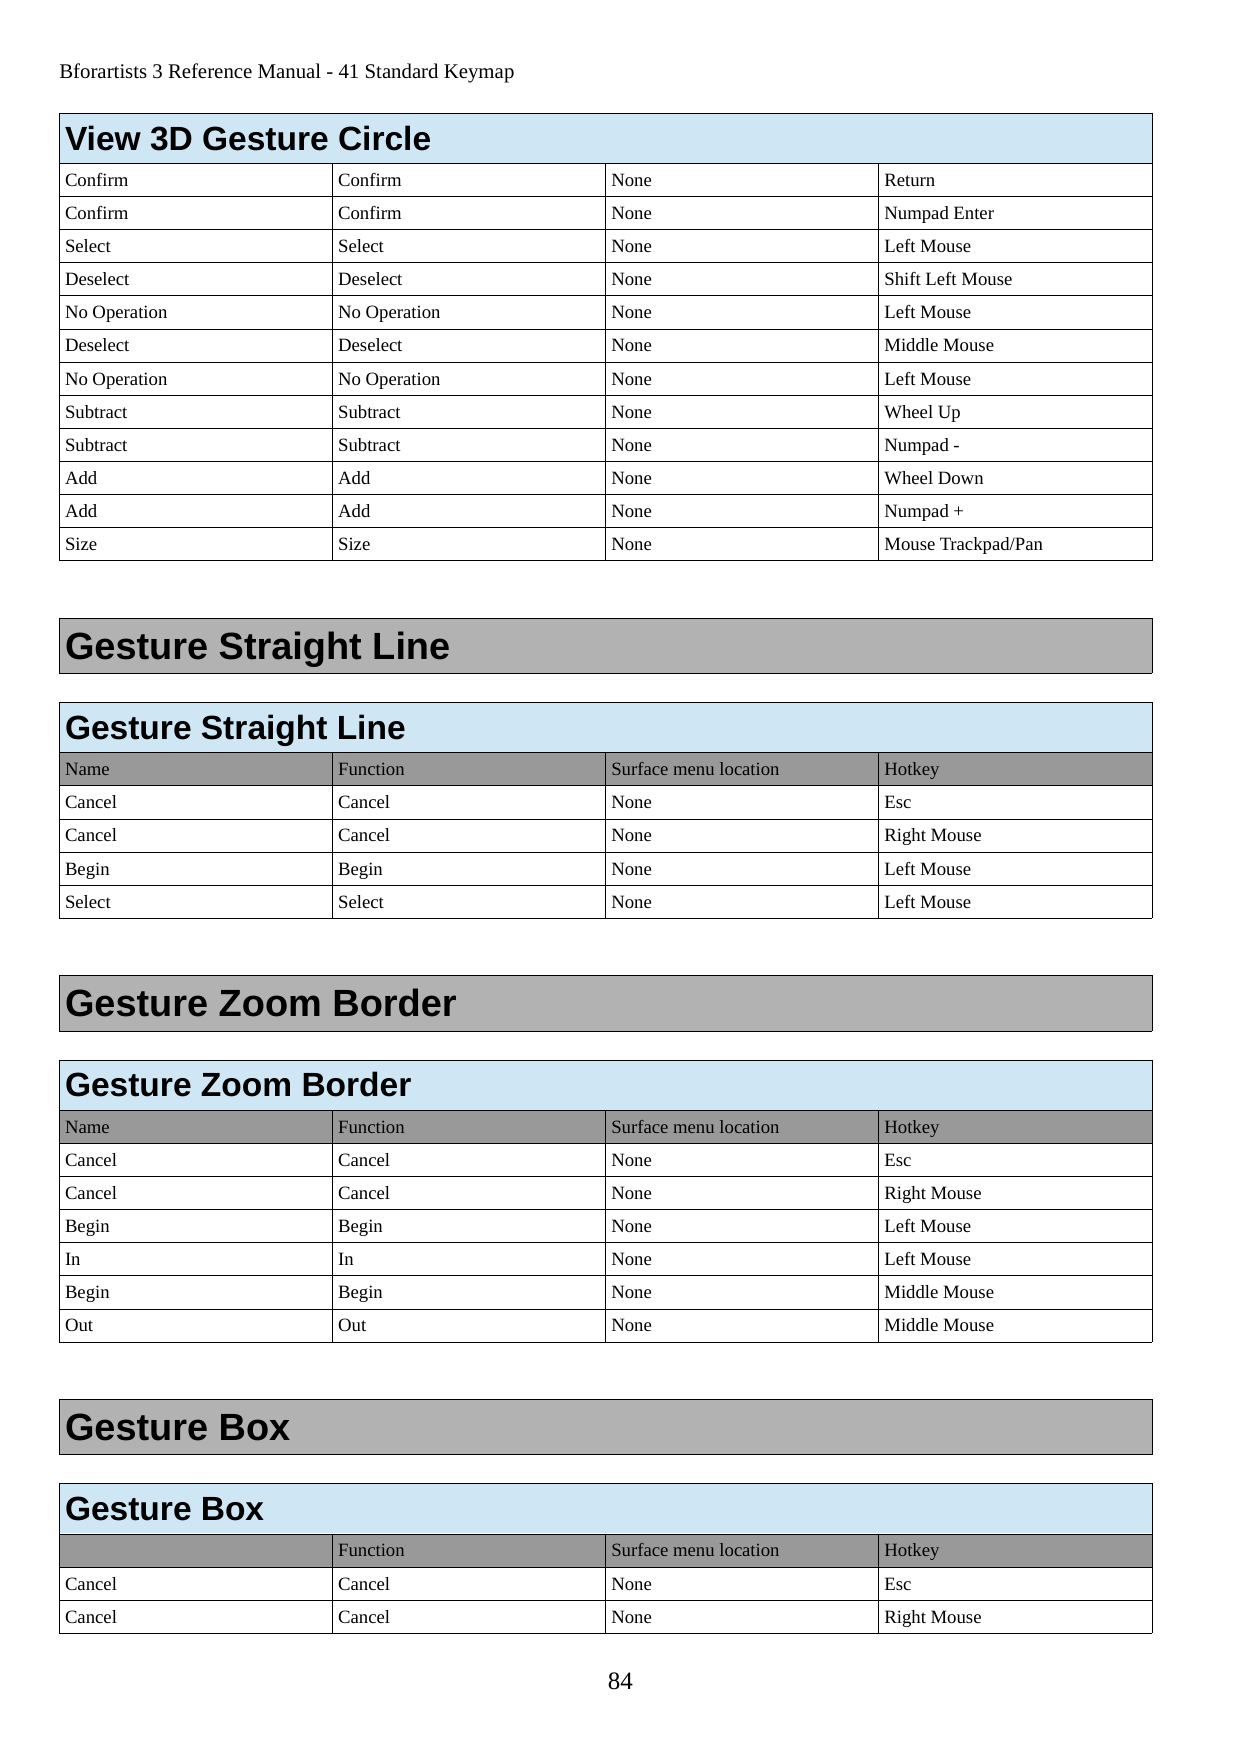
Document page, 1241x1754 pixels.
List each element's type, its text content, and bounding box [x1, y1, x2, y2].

table_cell None [606, 330, 878, 362]
table_cell Esc [879, 1568, 1152, 1600]
table_cell Deselect [60, 263, 332, 295]
table_cell Name [60, 753, 332, 785]
table_cell None [606, 1276, 878, 1308]
table_cell None [606, 528, 878, 560]
table_header Gesture Zoom Border [60, 1061, 1152, 1110]
table_cell Subtract [60, 396, 332, 428]
table_cell Begin [333, 853, 605, 885]
table_cell Cancel [333, 820, 605, 852]
table_cell Hotkey [879, 753, 1152, 785]
table_header Gesture Straight Line [60, 703, 1152, 752]
table_cell Wheel Down [879, 462, 1152, 494]
table_cell Begin [333, 1210, 605, 1242]
table_cell None [606, 1243, 878, 1275]
table_cell Begin [333, 1276, 605, 1308]
table_cell Cancel [60, 1144, 332, 1176]
table_cell Function [333, 1111, 605, 1143]
table_cell None [606, 495, 878, 527]
table_cell Deselect [333, 330, 605, 362]
table_cell Confirm [333, 164, 605, 196]
table_cell Subtract [60, 429, 332, 461]
table_cell Select [60, 886, 332, 918]
table_cell None [606, 1210, 878, 1242]
table_cell Middle Mouse [879, 1310, 1152, 1342]
table_cell Cancel [333, 1144, 605, 1176]
table_cell Name [60, 1111, 332, 1143]
table_cell Add [333, 462, 605, 494]
table_cell None [606, 429, 878, 461]
table_cell Left Mouse [879, 1210, 1152, 1242]
table_cell None [606, 786, 878, 818]
table_cell Add [60, 495, 332, 527]
table_cell Shift Left Mouse [879, 263, 1152, 295]
table_cell Left Mouse [879, 1243, 1152, 1275]
table_cell None [606, 462, 878, 494]
table_cell Left Mouse [879, 296, 1152, 328]
table_cell Select [333, 886, 605, 918]
table_cell Left Mouse [879, 886, 1152, 918]
table_cell Hotkey [879, 1111, 1152, 1143]
table_cell Cancel [60, 1568, 332, 1600]
table_cell Right Mouse [879, 1601, 1152, 1633]
table_cell No Operation [333, 363, 605, 395]
table_cell Numpad Enter [879, 197, 1152, 229]
table_cell Mouse Trackpad/Pan [879, 528, 1152, 560]
table_cell In [60, 1243, 332, 1275]
table_cell Cancel [60, 786, 332, 818]
table_cell Surface menu location [606, 1535, 878, 1567]
table_header Gesture Box [60, 1484, 1152, 1533]
table_header Gesture Box [60, 1400, 1152, 1454]
table_cell Right Mouse [879, 1177, 1152, 1209]
table_cell Cancel [333, 786, 605, 818]
table_cell None [606, 1568, 878, 1600]
table_cell Right Mouse [879, 820, 1152, 852]
table_cell None [606, 1144, 878, 1176]
table_cell Confirm [60, 164, 332, 196]
table_cell None [606, 1310, 878, 1342]
table_cell None [606, 396, 878, 428]
table_cell Size [333, 528, 605, 560]
table_cell None [606, 197, 878, 229]
table_cell Return [879, 164, 1152, 196]
table_cell Add [60, 462, 332, 494]
table_cell Function [333, 753, 605, 785]
table_cell Function [333, 1535, 605, 1567]
table_cell None [606, 886, 878, 918]
table_cell Wheel Up [879, 396, 1152, 428]
table_cell Out [60, 1310, 332, 1342]
table_cell None [606, 820, 878, 852]
table_cell Cancel [60, 1601, 332, 1633]
table_cell No Operation [60, 363, 332, 395]
table_cell Subtract [333, 429, 605, 461]
table_cell Select [60, 230, 332, 262]
table_cell Cancel [60, 1177, 332, 1209]
table_cell None [606, 164, 878, 196]
table_cell Begin [60, 1210, 332, 1242]
table_cell Esc [879, 786, 1152, 818]
table_cell None [606, 230, 878, 262]
table_cell Begin [60, 853, 332, 885]
table_cell None [606, 853, 878, 885]
table_cell Deselect [60, 330, 332, 362]
table_cell None [606, 296, 878, 328]
table_cell Deselect [333, 263, 605, 295]
table_cell None [606, 1601, 878, 1633]
table_cell Confirm [333, 197, 605, 229]
table_cell Cancel [333, 1568, 605, 1600]
table_cell Numpad - [879, 429, 1152, 461]
table_cell No Operation [60, 296, 332, 328]
table_cell Subtract [333, 396, 605, 428]
table_cell No Operation [333, 296, 605, 328]
table_cell Hotkey [879, 1535, 1152, 1567]
table_cell Middle Mouse [879, 330, 1152, 362]
table_cell Left Mouse [879, 363, 1152, 395]
table_cell None [606, 1177, 878, 1209]
table_cell Esc [879, 1144, 1152, 1176]
table_cell Cancel [60, 820, 332, 852]
table_cell Cancel [333, 1177, 605, 1209]
table_cell Confirm [60, 197, 332, 229]
table_header Gesture Zoom Border [60, 976, 1152, 1031]
table_cell Middle Mouse [879, 1276, 1152, 1308]
table_cell Add [333, 495, 605, 527]
table_cell Surface menu location [606, 1111, 878, 1143]
table_header View 3D Gesture Circle [60, 114, 1152, 163]
table_cell Cancel [333, 1601, 605, 1633]
table_cell None [606, 263, 878, 295]
table_cell Left Mouse [879, 853, 1152, 885]
table_cell Select [333, 230, 605, 262]
table_cell Left Mouse [879, 230, 1152, 262]
table_header Gesture Straight Line [60, 619, 1152, 673]
table_cell [60, 1535, 332, 1567]
table_cell Out [333, 1310, 605, 1342]
table_cell In [333, 1243, 605, 1275]
table_cell None [606, 363, 878, 395]
table_cell Size [60, 528, 332, 560]
table_cell Surface menu location [606, 753, 878, 785]
table_cell Begin [60, 1276, 332, 1308]
table_cell Numpad + [879, 495, 1152, 527]
